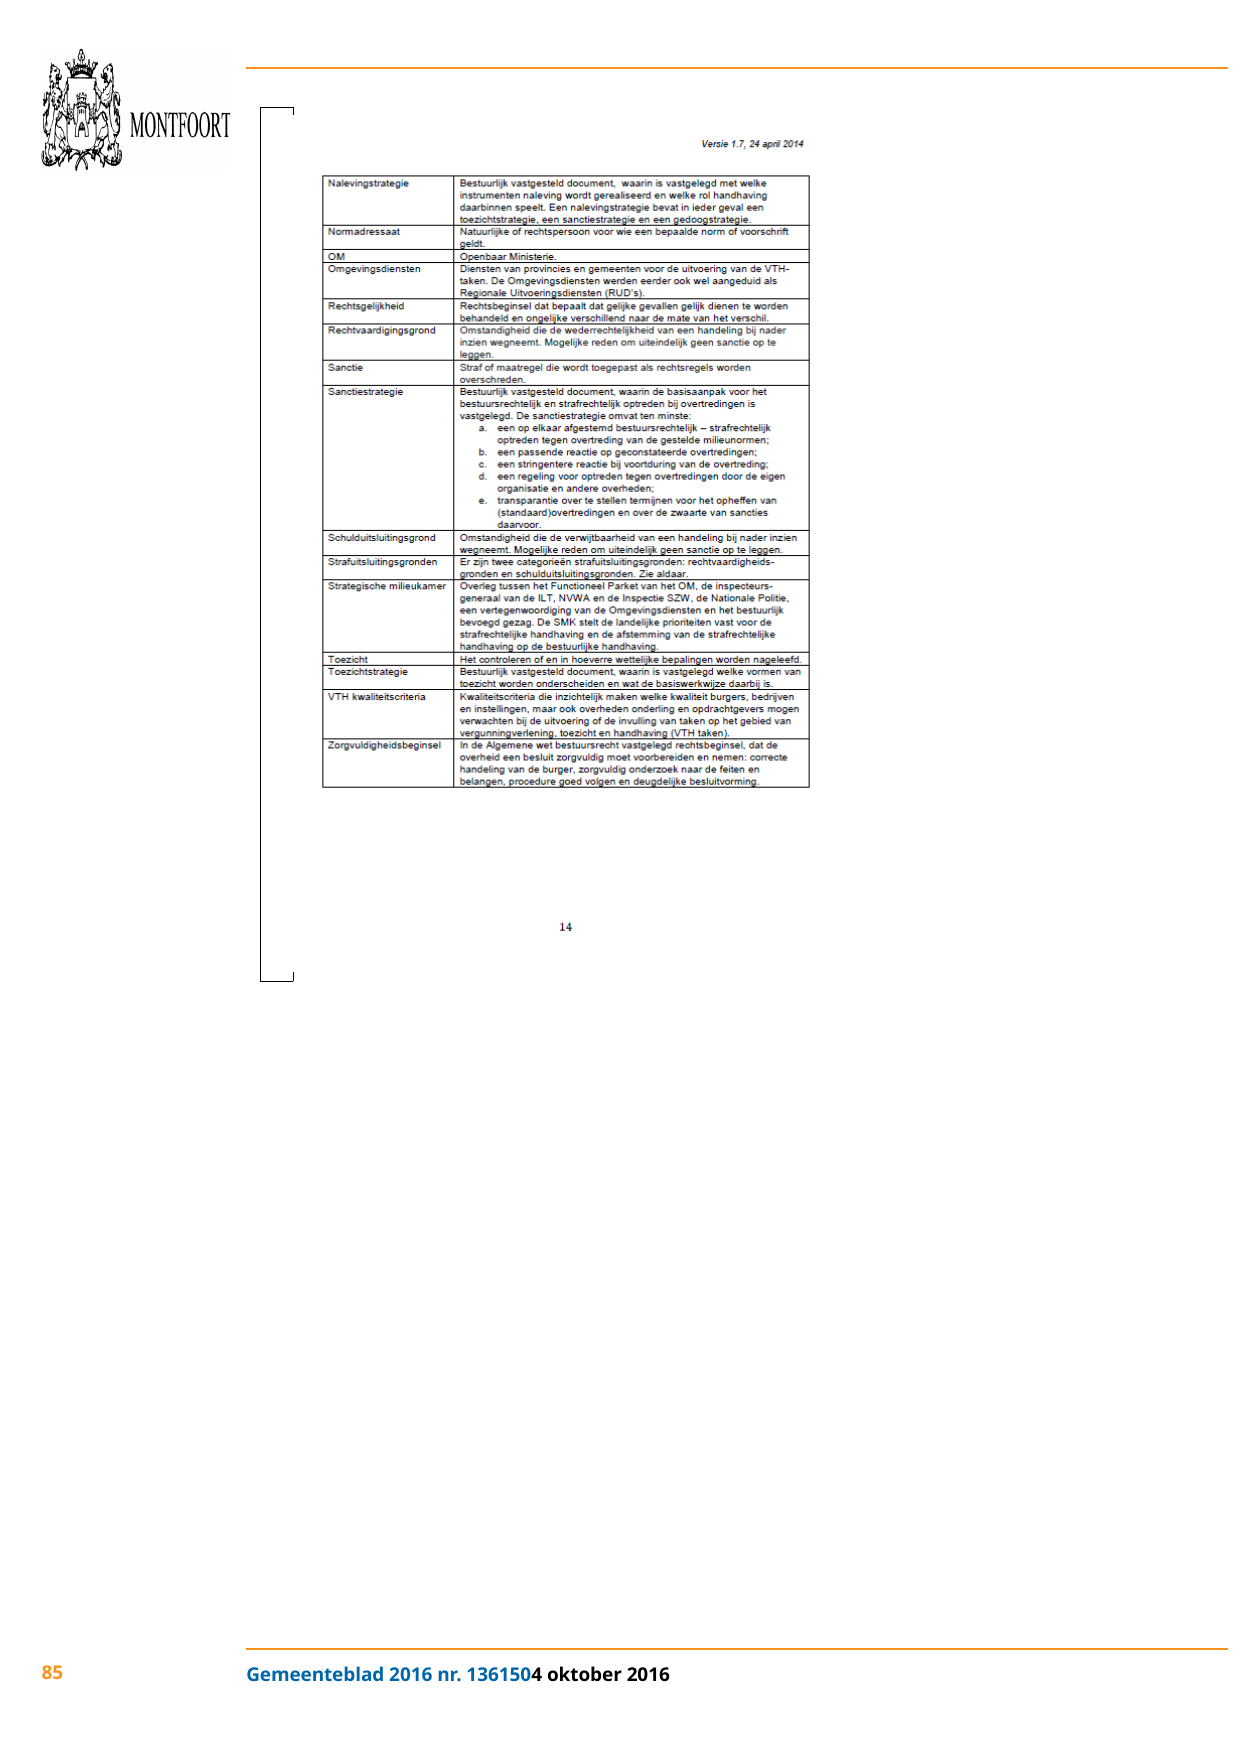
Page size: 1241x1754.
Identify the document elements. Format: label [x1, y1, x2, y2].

picture [41, 47, 231, 172]
picture [268, 115, 860, 972]
